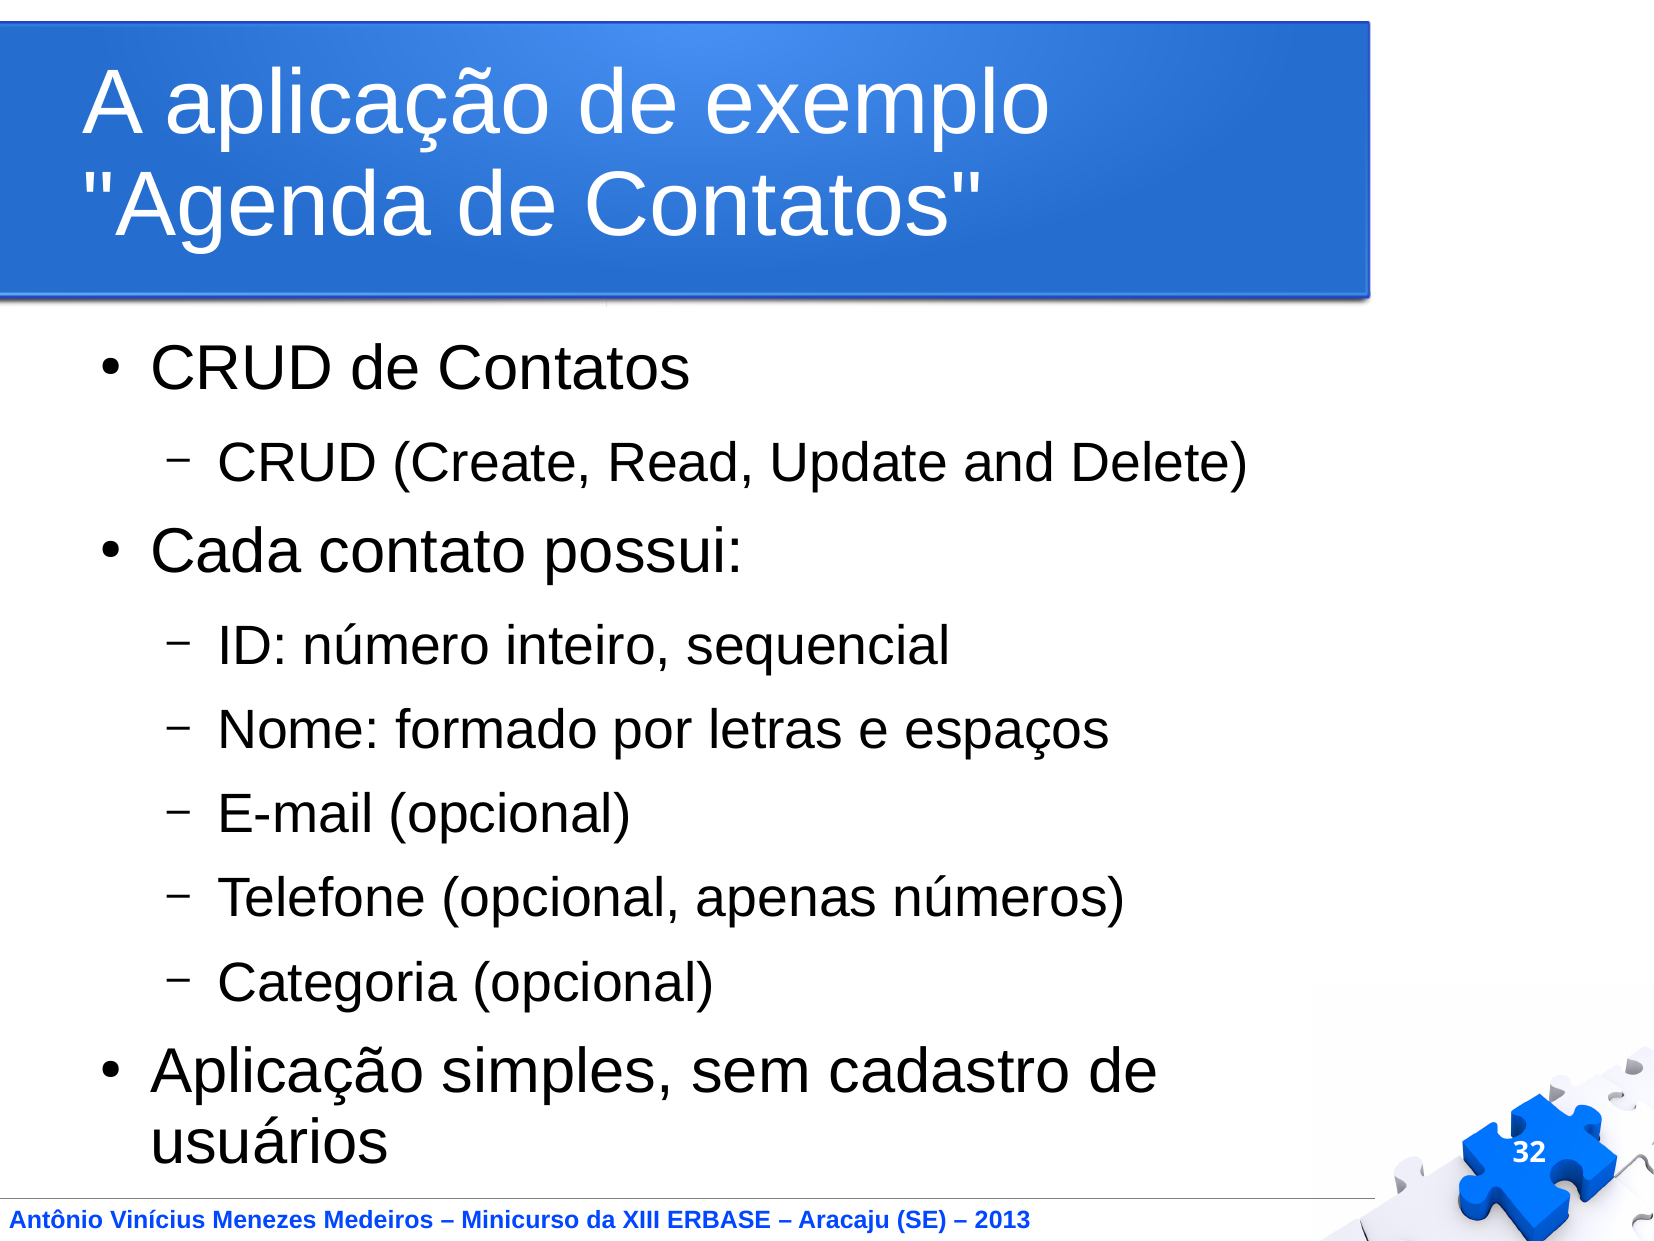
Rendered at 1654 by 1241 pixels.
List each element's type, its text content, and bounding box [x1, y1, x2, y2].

picture [1311, 983, 1654, 1241]
list CRUD de Contatos CRUD (Create, Read, Update and Delete) Cada contato possui: ID: número inteiro, sequencial Nome: formado por letras e espaços E-mail (opcional) Telefone (opcional, apenas números) Categoria (opcional) Aplicação simples, sem cadastro de usuários [82, 332, 1356, 1183]
title A aplicação de exemplo "Agenda de Contatos" [82, 49, 1323, 257]
picture [0, 21, 1375, 307]
